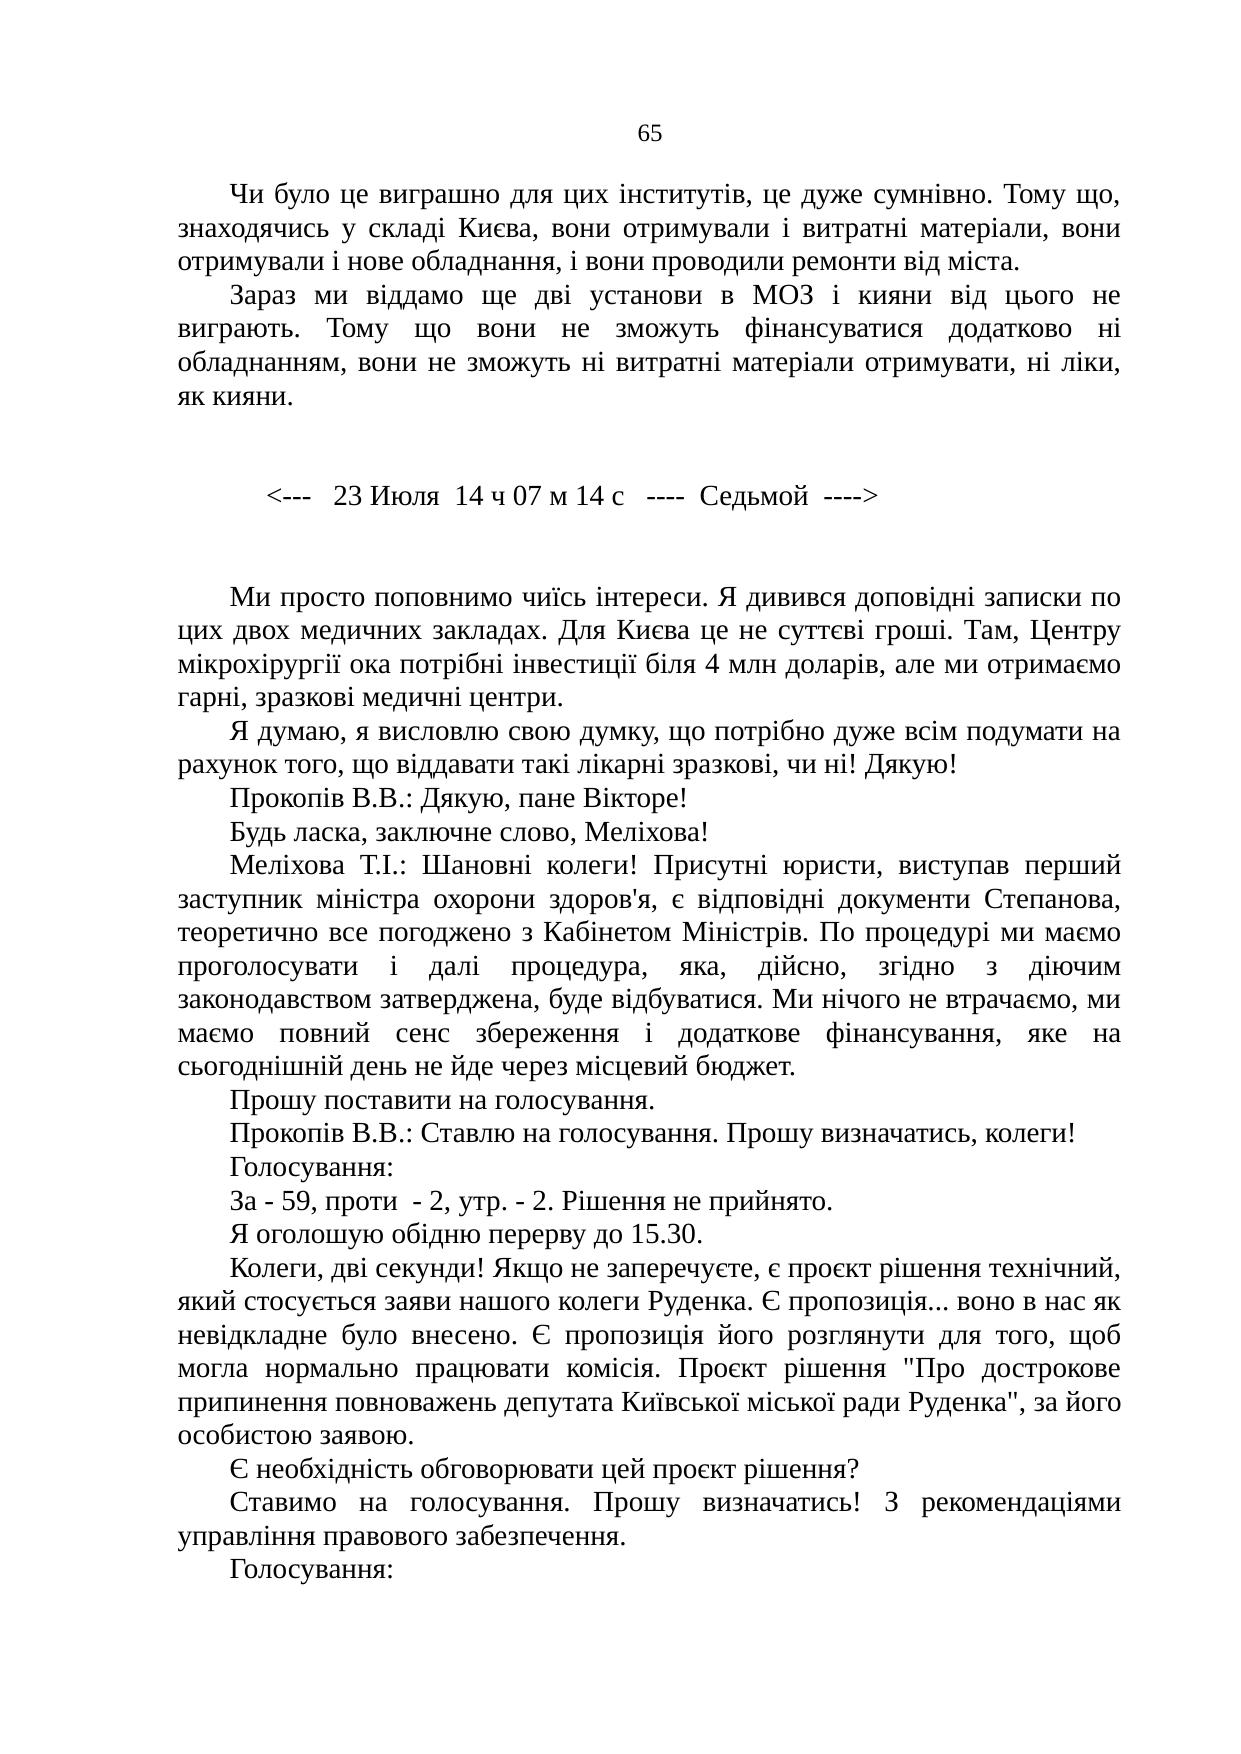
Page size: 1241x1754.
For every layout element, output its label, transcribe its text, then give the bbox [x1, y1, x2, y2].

text Прокопів В.В.: Ставлю на голосування. Прошу визначатись, колеги! [177, 1116, 1122, 1149]
text За - 59, проти - 2, утр. - 2. Рішення не прийнято. [177, 1183, 1122, 1216]
text Прошу поставити на голосування. [177, 1082, 1122, 1116]
text Чи було це виграшно для цих інститутів, це дуже сумнівно. Тому що, знаходячись у складі Києва, вони отримували і витратні матеріали, вони отримували і нове обладнання, і вони проводили ремонти від міста. [177, 176, 1122, 277]
text Ми просто поповнимо чиїсь інтереси. Я дивився доповідні записки по цих двох медичних закладах. Для Києва це не суттєві гроші. Там, Центру мікрохірургії ока потрібні інвестиції біля 4 млн доларів, але ми отримаємо гарні, зразкові медичні центри. [177, 579, 1122, 713]
text Голосування: [177, 1552, 1122, 1585]
text <--- 23 Июля 14 ч 07 м 14 с ---- Седьмой ----> [177, 478, 1122, 512]
text Я думаю, я висловлю свою думку, що потрібно дуже всім подумати на рахунок того, що віддавати такі лікарні зразкові, чи ні! Дякую! [177, 713, 1122, 780]
text Колеги, дві секунди! Якщо не заперечуєте, є проєкт рішення технічний, який стосується заяви нашого колеги Руденка. Є пропозиція... воно в нас як невідкладне було внесено. Є пропозиція його розглянути для того, щоб могла нормально працювати комісія. Проєкт рішення "Про дострокове припинення повноважень депутата Київської міської ради Руденка", за його особистою заявою. [177, 1250, 1122, 1451]
text Я оголошую обідню перерву до 15.30. [177, 1216, 1122, 1250]
text Прокопів В.В.: Дякую, пане Вікторе! [177, 780, 1122, 814]
text Будь ласка, заключне слово, Меліхова! [177, 814, 1122, 847]
text Зараз ми віддамо ще дві установи в МОЗ і кияни від цього не виграють. Тому що вони не зможуть фінансуватися додатково ні обладнанням, вони не зможуть ні витратні матеріали отримувати, ні ліки, як кияни. [177, 277, 1122, 411]
text Є необхідність обговорювати цей проєкт рішення? [177, 1451, 1122, 1484]
text Ставимо на голосування. Прошу визначатись! З рекомендаціями управління правового забезпечення. [177, 1484, 1122, 1552]
text Голосування: [177, 1149, 1122, 1183]
text Меліхова Т.І.: Шановні колеги! Присутні юристи, виступав перший заступник міністра охорони здоров'я, є відповідні документи Степанова, теоретично все погоджено з Кабінетом Міністрів. По процедурі ми маємо проголосувати і далі процедура, яка, дійсно, згідно з діючим законодавством затверджена, буде відбуватися. Ми нічого не втрачаємо, ми маємо повний сенс збереження і додаткове фінансування, яке на сьогоднішній день не йде через місцевий бюджет. [177, 847, 1122, 1082]
